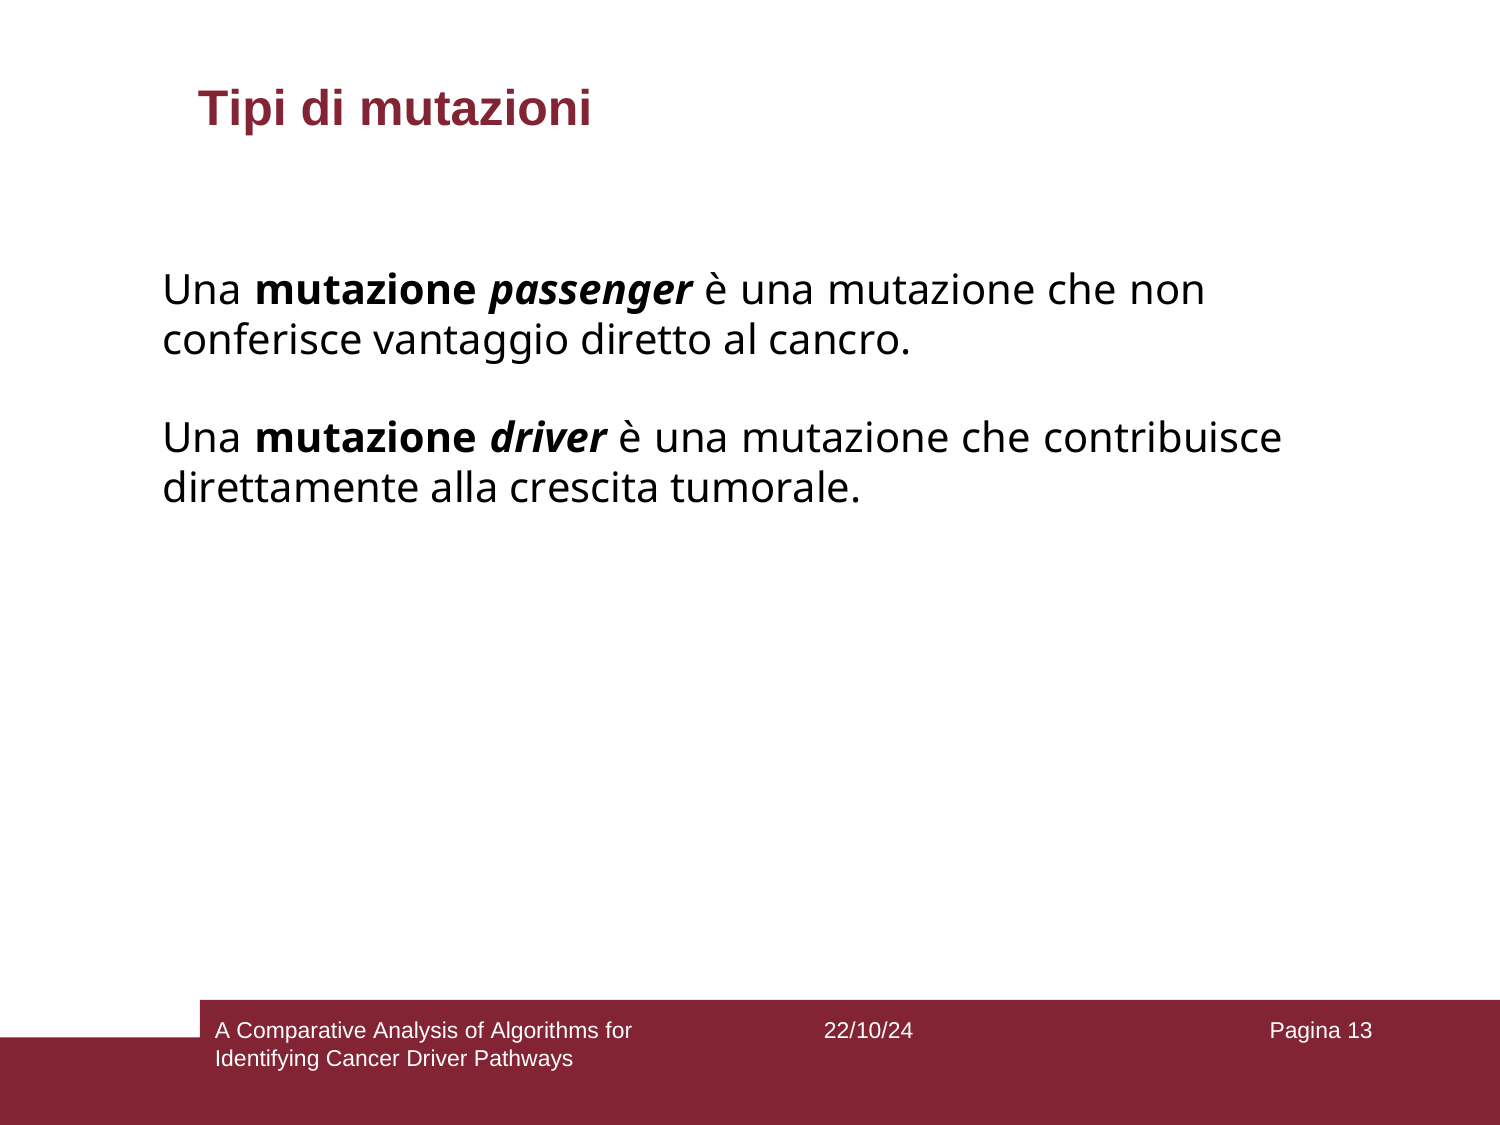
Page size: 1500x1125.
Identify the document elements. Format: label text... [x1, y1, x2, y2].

text_box Una mutazione passenger è una mutazione che non conferisce vantaggio diretto al cancro. [147, 255, 1373, 371]
text_box Pagina <number> [1074, 1008, 1388, 1084]
text_box Una mutazione driver è una mutazione che contribuisce direttamente alla crescita tumorale. [147, 403, 1364, 519]
text_box A Comparative Analysis of Algorithms for Identifying Cancer Driver Pathways [199, 1008, 676, 1084]
text_box 22/10/24 [712, 1008, 1026, 1084]
title Tipi di mutazioni [183, 67, 1400, 150]
